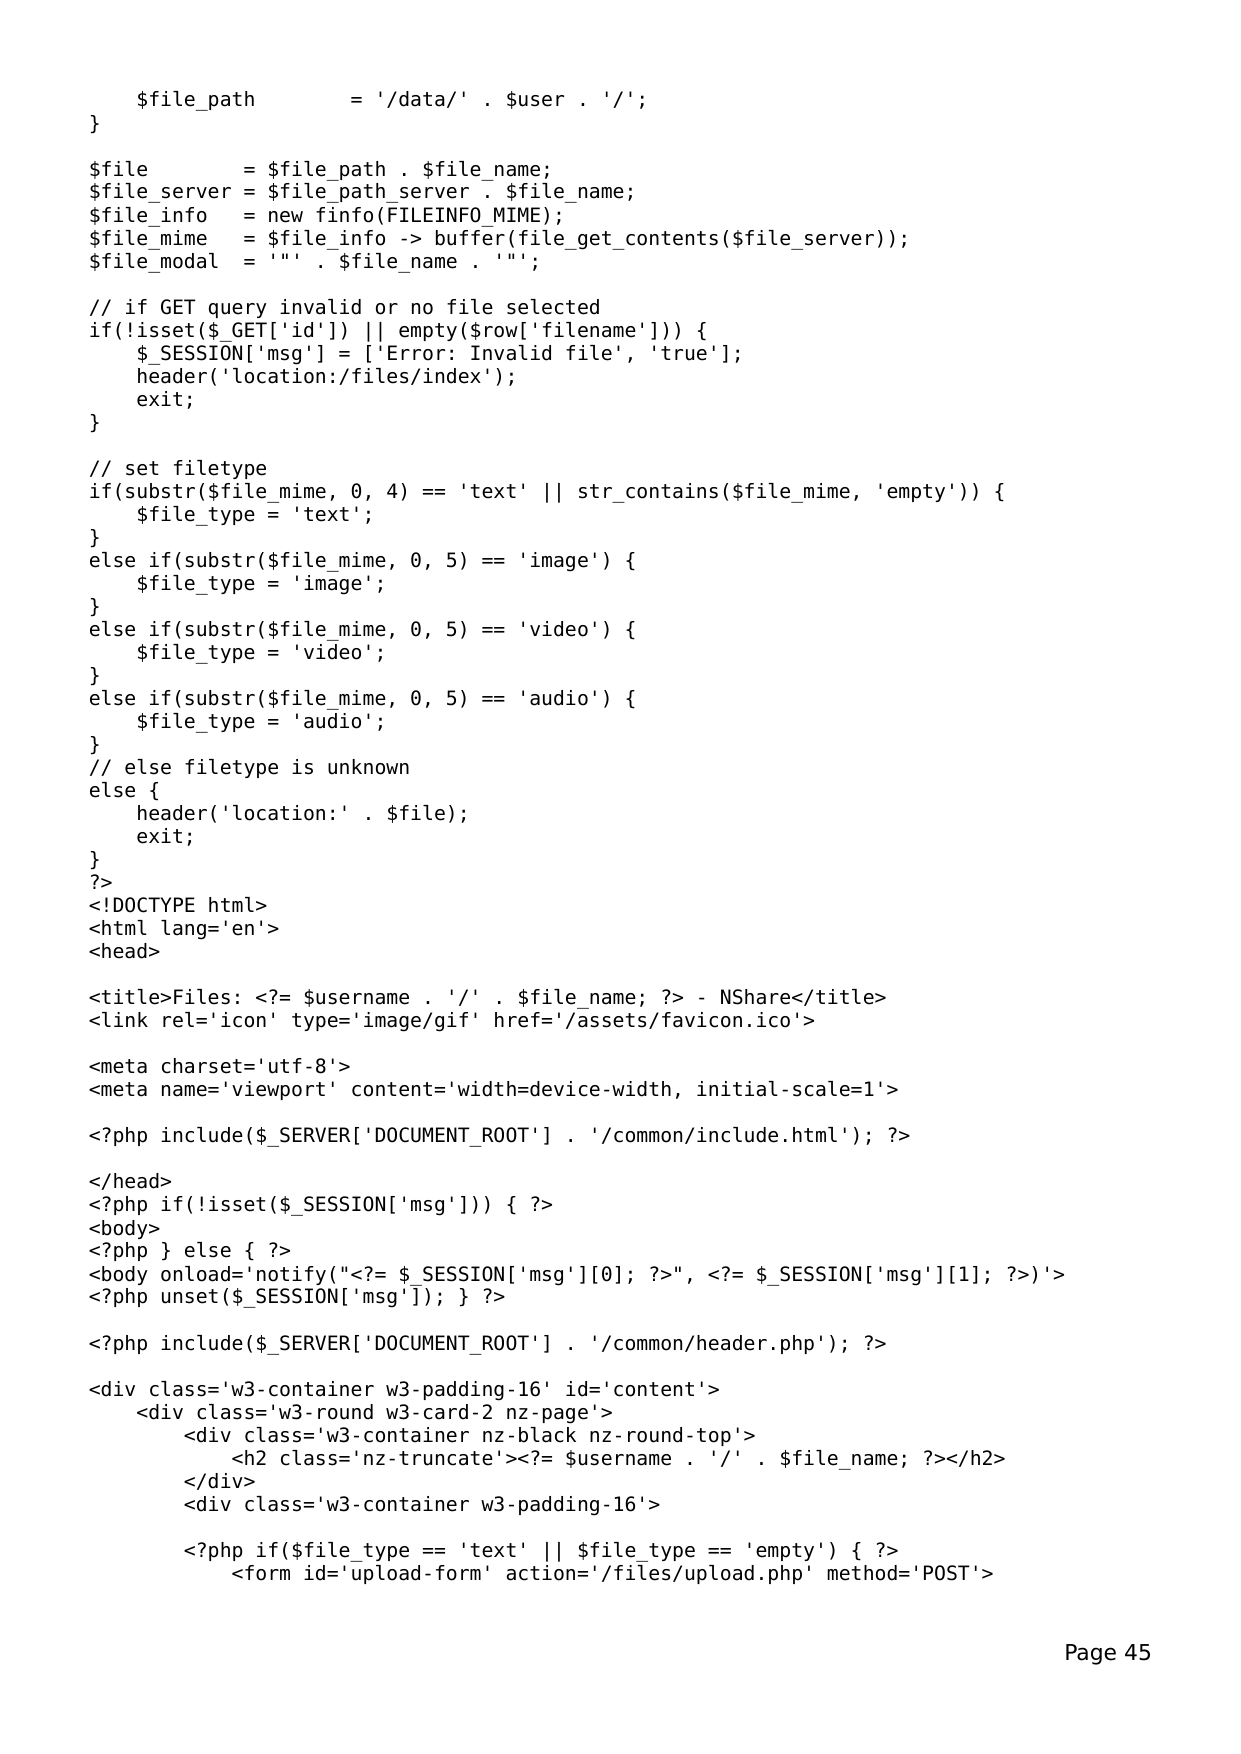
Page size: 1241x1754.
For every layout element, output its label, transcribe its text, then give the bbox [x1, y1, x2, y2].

text <title>Files: <?= $username . '/' . $file_name; ?> - NShare</title> [88, 986, 1152, 1009]
text else { [88, 779, 1152, 802]
text header('location:' . $file); [88, 802, 1152, 825]
text <div class='w3-container w3-padding-16' id='content'> [88, 1378, 1152, 1401]
text <h2 class='nz-truncate'><?= $username . '/' . $file_name; ?></h2> [88, 1447, 1152, 1470]
text <html lang='en'> [88, 917, 1152, 940]
text <?php unset($_SESSION['msg']); } ?> [88, 1286, 1152, 1309]
text exit; [88, 825, 1152, 848]
text // set filetype [88, 457, 1152, 480]
text <?php if($file_type == 'text' || $file_type == 'empty') { ?> [88, 1539, 1152, 1562]
text header('location:/files/index'); [88, 365, 1152, 388]
text $file_modal = '"' . $file_name . '"'; [88, 250, 1152, 273]
text } [88, 664, 1152, 687]
text <?php include($_SERVER['DOCUMENT_ROOT'] . '/common/include.html'); ?> [88, 1124, 1152, 1147]
text <div class='w3-container w3-padding-16'> [88, 1493, 1152, 1516]
text <div class='w3-container nz-black nz-round-top'> [88, 1424, 1152, 1447]
text } [88, 526, 1152, 549]
text $file_type = 'audio'; [88, 710, 1152, 733]
text // else filetype is unknown [88, 756, 1152, 779]
text $file_type = 'video'; [88, 641, 1152, 664]
text } [88, 595, 1152, 618]
text else if(substr($file_mime, 0, 5) == 'audio') { [88, 687, 1152, 710]
text <link rel='icon' type='image/gif' href='/assets/favicon.ico'> [88, 1009, 1152, 1032]
text <?php } else { ?> [88, 1239, 1152, 1263]
text else if(substr($file_mime, 0, 5) == 'video') { [88, 618, 1152, 641]
text if(substr($file_mime, 0, 4) == 'text' || str_contains($file_mime, 'empty')) { [88, 480, 1152, 503]
text $file_type = 'text'; [88, 503, 1152, 526]
text </div> [88, 1470, 1152, 1493]
text } [88, 411, 1152, 434]
text $file_server = $file_path_server . $file_name; [88, 181, 1152, 204]
text $file_mime = $file_info -> buffer(file_get_contents($file_server)); [88, 227, 1152, 250]
text <body onload='notify("<?= $_SESSION['msg'][0]; ?>", <?= $_SESSION['msg'][1]; ?>)'> [88, 1263, 1152, 1286]
text if(!isset($_GET['id']) || empty($row['filename'])) { [88, 319, 1152, 342]
text } [88, 848, 1152, 871]
text $file = $file_path . $file_name; [88, 158, 1152, 181]
text <?php if(!isset($_SESSION['msg'])) { ?> [88, 1193, 1152, 1217]
text ?> [88, 871, 1152, 894]
text } [88, 733, 1152, 756]
text exit; [88, 388, 1152, 411]
text $file_info = new finfo(FILEINFO_MIME); [88, 204, 1152, 227]
text <!DOCTYPE html> [88, 894, 1152, 917]
text </head> [88, 1171, 1152, 1193]
text <meta name='viewport' content='width=device-width, initial-scale=1'> [88, 1078, 1152, 1101]
text $_SESSION['msg'] = ['Error: Invalid file', 'true']; [88, 342, 1152, 365]
text <form id='upload-form' action='/files/upload.php' method='POST'> [88, 1562, 1152, 1585]
text } [88, 112, 1152, 134]
text <meta charset='utf-8'> [88, 1055, 1152, 1078]
text <head> [88, 940, 1152, 963]
text <div class='w3-round w3-card-2 nz-page'> [88, 1401, 1152, 1424]
text else if(substr($file_mime, 0, 5) == 'image') { [88, 549, 1152, 572]
text $file_type = 'image'; [88, 572, 1152, 595]
text $file_path = '/data/' . $user . '/'; [88, 88, 1152, 112]
text // if GET query invalid or no file selected [88, 296, 1152, 319]
text <body> [88, 1217, 1152, 1239]
text <?php include($_SERVER['DOCUMENT_ROOT'] . '/common/header.php'); ?> [88, 1332, 1152, 1355]
